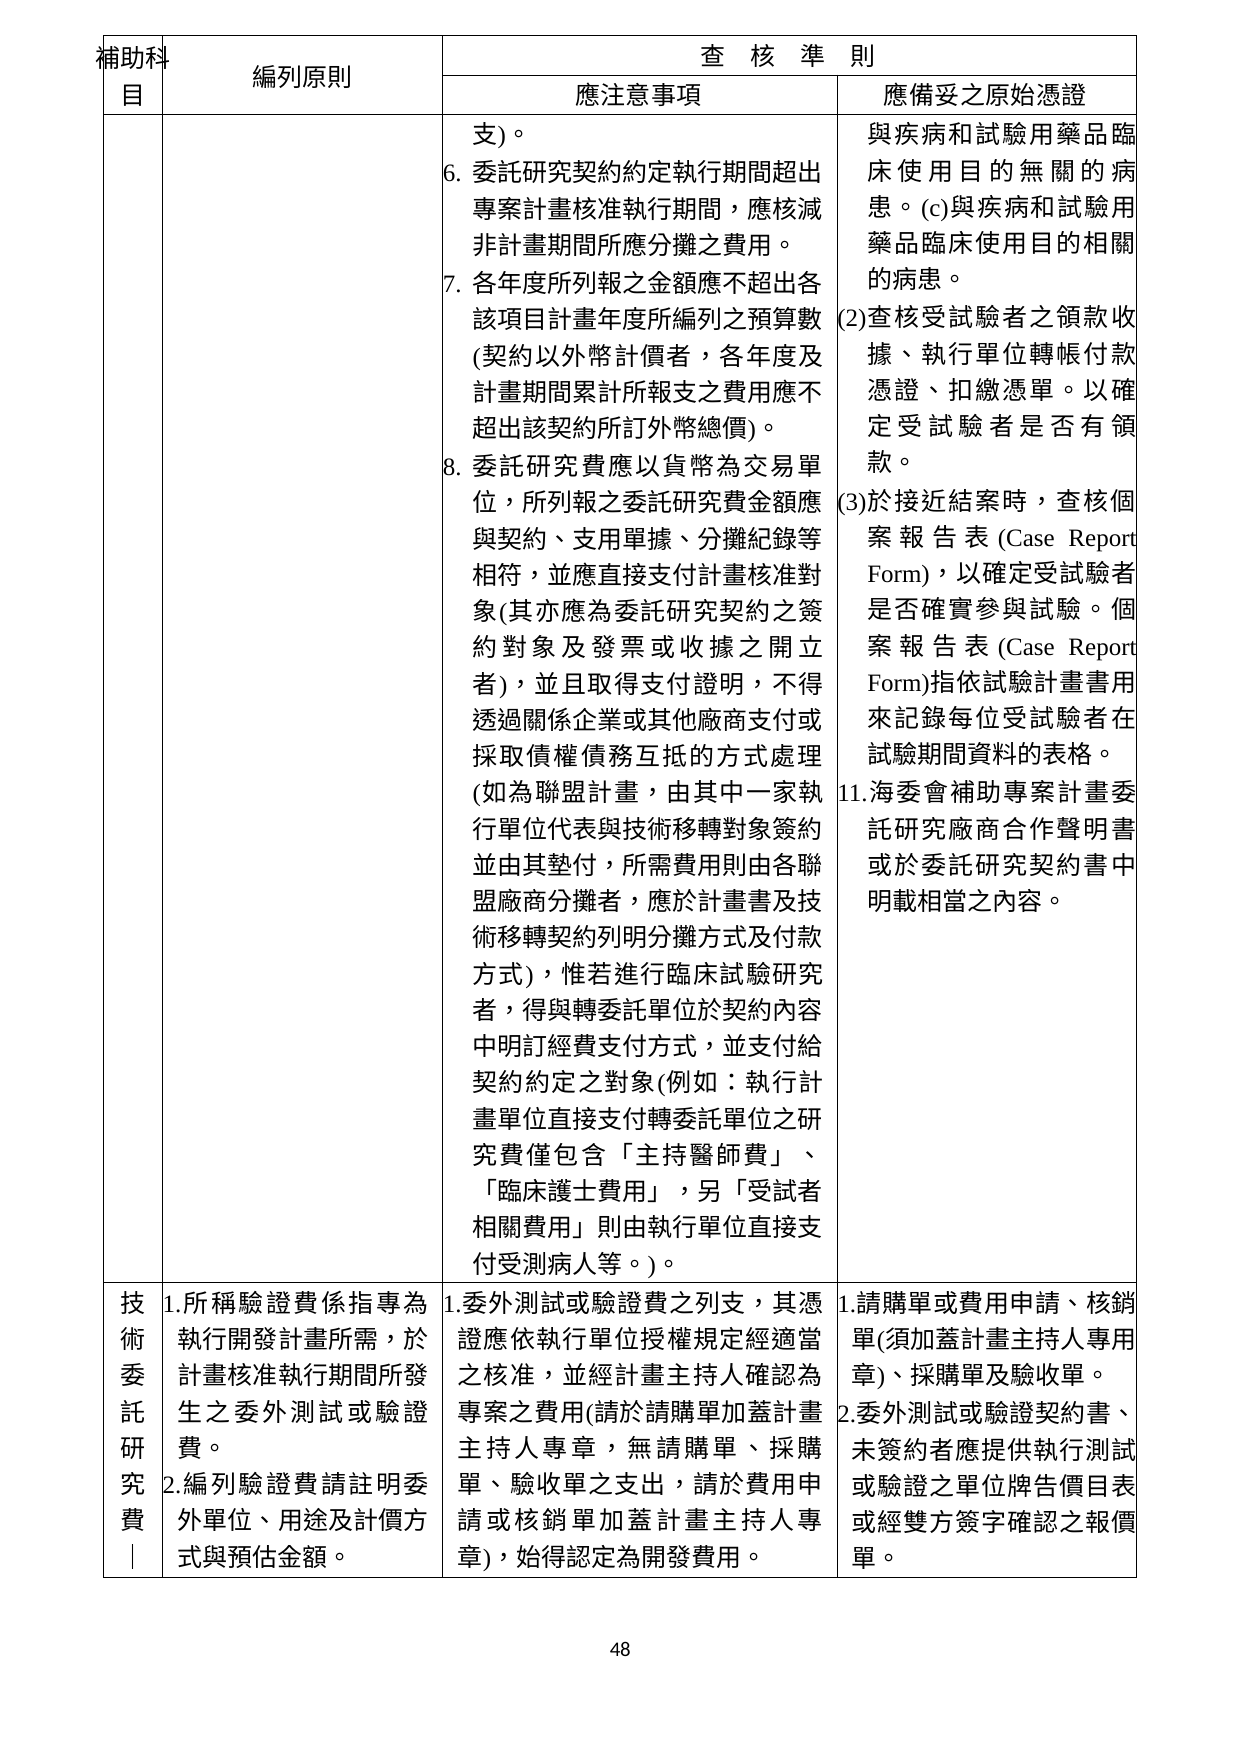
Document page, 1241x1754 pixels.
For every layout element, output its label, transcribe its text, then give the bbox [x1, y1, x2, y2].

table_cell 與疾病和試驗用藥品臨床使用目的無關的病患。(c)與疾病和試驗用藥品臨床使用目的相關的病患。 (2) 查核受試驗者之領款收據、執行單位轉帳付款憑證、扣繳憑單。以確定受試驗者是否有領款。 (3) 於接近結案時，查核個案報告表(Case Report Form)，以確定受試驗者是否確實參與試驗。個案報告表(Case Report Form)指依試驗計畫書用來記錄每位受試驗者在試驗期間資料的表格。 11.海委會補助專案計畫委託研究廠商合作聲明書或於委託研究契約書中明載相當之內容。 [838, 115, 1136, 1282]
table_cell 支)。 6. 委託研究契約約定執行期間超出專案計畫核准執行期間，應核減非計畫期間所應分攤之費用。 7. 各年度所列報之金額應不超出各該項目計畫年度所編列之預算數(契約以外幣計價者，各年度及計畫期間累計所報支之費用應不超出該契約所訂外幣總價)。 8. 委託研究費應以貨幣為交易單位，所列報之委託研究費金額應與契約、支用單據、分攤紀錄等相符，並應直接支付計畫核准對象(其亦應為委託研究契約之簽約對象及發票或收據之開立者)，並且取得支付證明，不得透過關係企業或其他廠商支付或採取債權債務互抵的方式處理(如為聯盟計畫，由其中一家執行單位代表與技術移轉對象簽約並由其墊付，所需費用則由各聯盟廠商分攤者，應於計畫書及技術移轉契約列明分攤方式及付款方式)，惟若進行臨床試驗研究者，得與轉委託單位於契約內容中明訂經費支付方式，並支付給契約約定之對象(例如：執行計畫單位直接支付轉委託單位之研究費僅包含「主持醫師費」、「臨床護士費用」，另「受試者相關費用」則由執行單位直接支付受測病人等。)。 [443, 115, 837, 1282]
table_cell 應備妥之原始憑證 [838, 76, 1136, 114]
table_header 查 核 準 則 [443, 36, 1136, 74]
table_cell 1.委外測試或驗證費之列支，其憑證應依執行單位授權規定經適當之核准，並經計畫主持人確認為專案之費用(請於請購單加蓋計畫主持人專章，無請購單、採購單、驗收單之支出，請於費用申請或核銷單加蓋計畫主持人專章)，始得認定為開發費用。 [443, 1283, 837, 1577]
table_header 編列原則 [163, 36, 442, 114]
table_cell 應注意事項 [443, 76, 837, 114]
table_header 補助科目 [104, 36, 162, 114]
table_cell 1.請購單或費用申請、核銷單(須加蓋計畫主持人專用章)、採購單及驗收單。 2.委外測試或驗證契約書、未簽約者應提供執行測試或驗證之單位牌告價目表或經雙方簽字確認之報價單。 [838, 1283, 1136, 1577]
table_cell [163, 115, 442, 1282]
table_cell [104, 115, 162, 1282]
table_cell 1.所稱驗證費係指專為執行開發計畫所需，於計畫核准執行期間所發生之委外測試或驗證費。 2.編列驗證費請註明委外單位、用途及計價方式與預估金額。 [163, 1283, 442, 1577]
table_cell 技 術 委 託 研 究 費 ｜ [104, 1283, 162, 1577]
